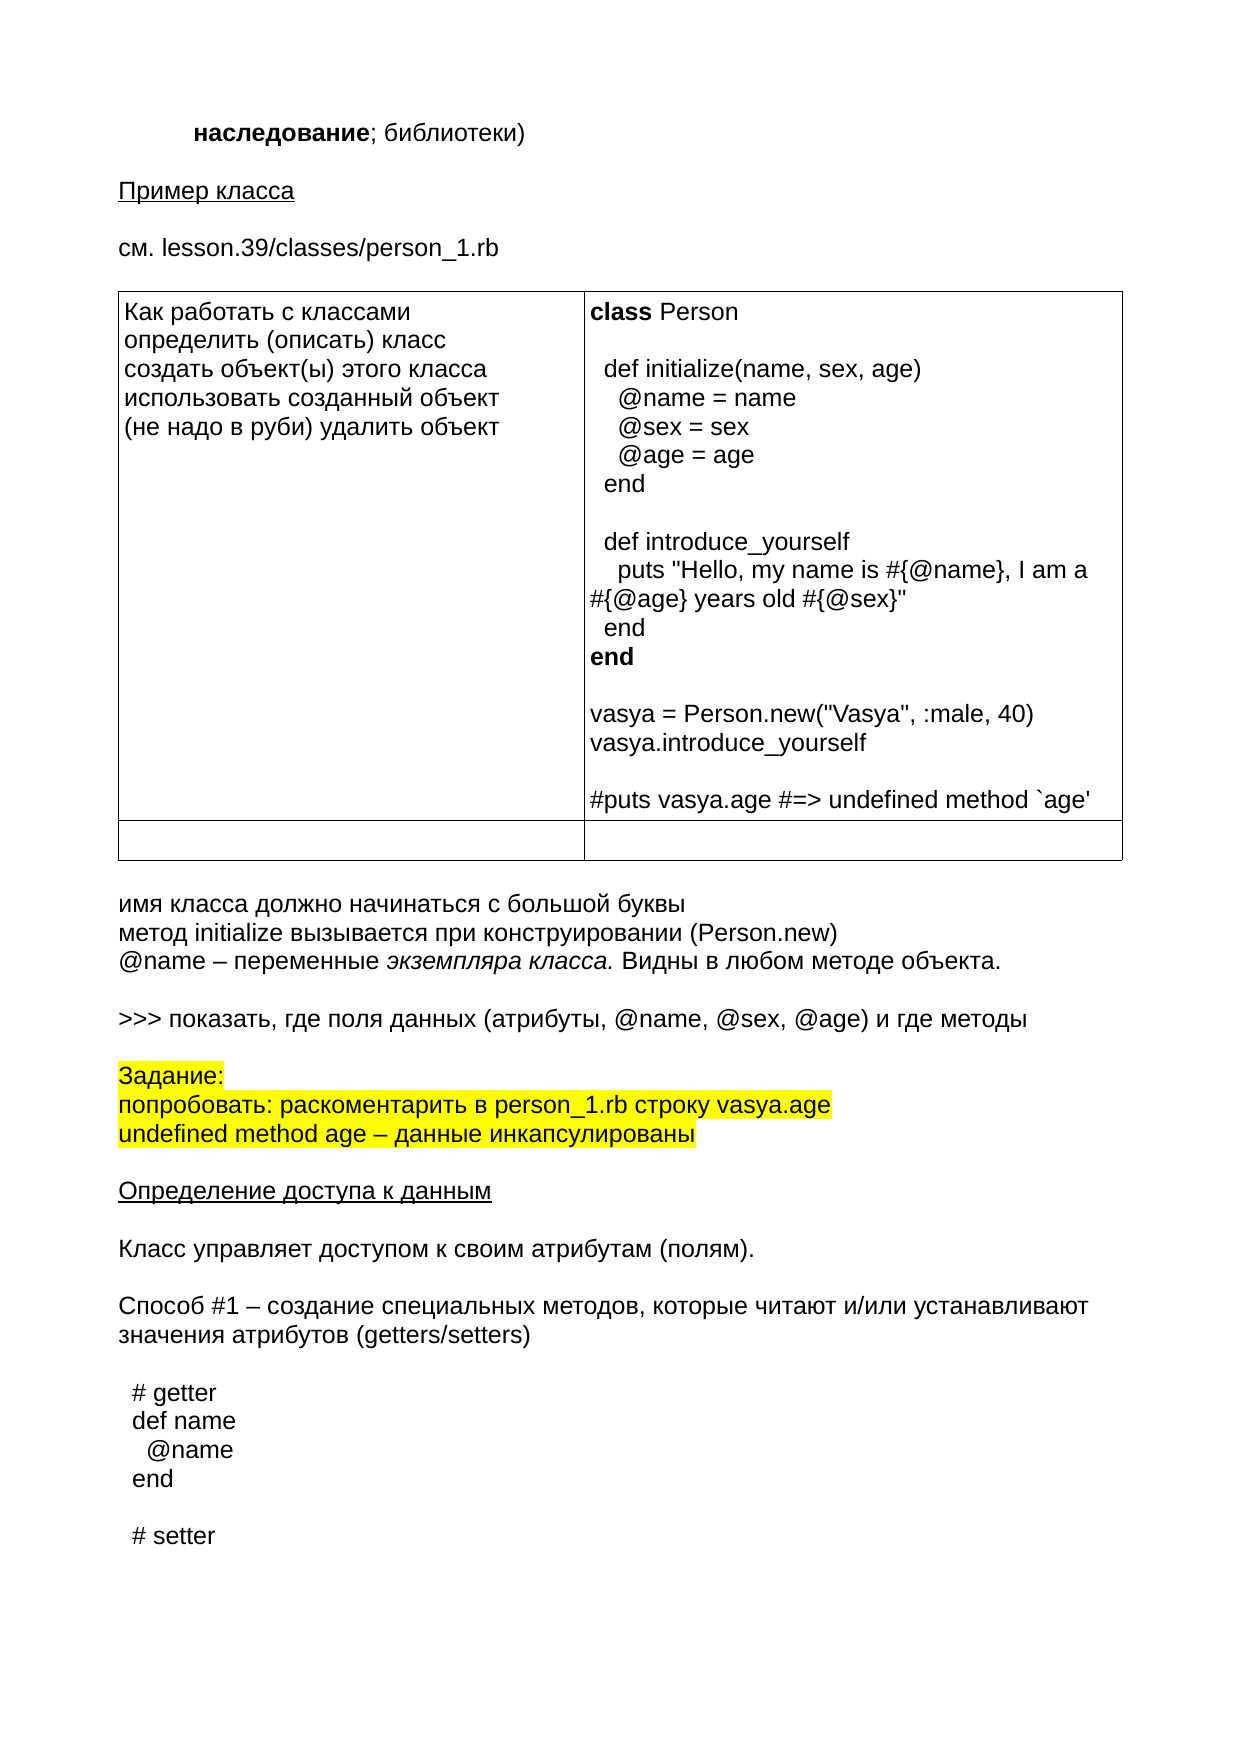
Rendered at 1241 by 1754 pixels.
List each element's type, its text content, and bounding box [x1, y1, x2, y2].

text имя класса должно начинаться с большой буквы [118, 889, 1122, 918]
list наследование; библиотеки) [156, 118, 1122, 147]
text @name [118, 1435, 1122, 1464]
text Класс управляет доступом к своим атрибутам (полям). [118, 1234, 1122, 1263]
text метод initialize вызывается при конструировании (Person.new) [118, 918, 1122, 946]
text Задание: [118, 1061, 1122, 1090]
text Определение доступа к данным [118, 1176, 1122, 1205]
table_cell [119, 821, 584, 860]
table_header Как работать с классами определить (описать) класс создать объект(ы) этого класса использовать созданный объект (не надо в руби) удалить объект [119, 292, 584, 820]
text undefined method age – данные инкапсулированы [118, 1119, 1122, 1148]
text >>> показать, где поля данных (атрибуты, @name, @sex, @age) и где методы [118, 1004, 1122, 1033]
table_cell [585, 821, 1122, 860]
text см. lesson.39/classes/person_1.rb [118, 233, 1122, 262]
text @name – переменные экземпляра класса. Видны в любом методе объекта. [118, 946, 1122, 975]
table_header class Person def initialize(name, sex, age) @name = name @sex = sex @age = age end def introduce_yourself puts "Hello, my name is #{@name}, I am a #{@age} years old #{@sex}" end end vasya = Person.new("Vasya", :male, 40) vasya.introduce_yourself #puts vasya.age #=> undefined method `age' [585, 292, 1122, 820]
text Способ #1 – создание специальных методов, которые читают и/или устанавливают значения атрибутов (getters/setters) [118, 1291, 1122, 1349]
text end [118, 1464, 1122, 1493]
text def name [118, 1406, 1122, 1435]
text # getter [118, 1378, 1122, 1406]
text # setter [118, 1521, 1122, 1550]
text попробовать: раскоментарить в person_1.rb строку vasya.age [118, 1090, 1122, 1119]
text Пример класса [118, 176, 1122, 204]
